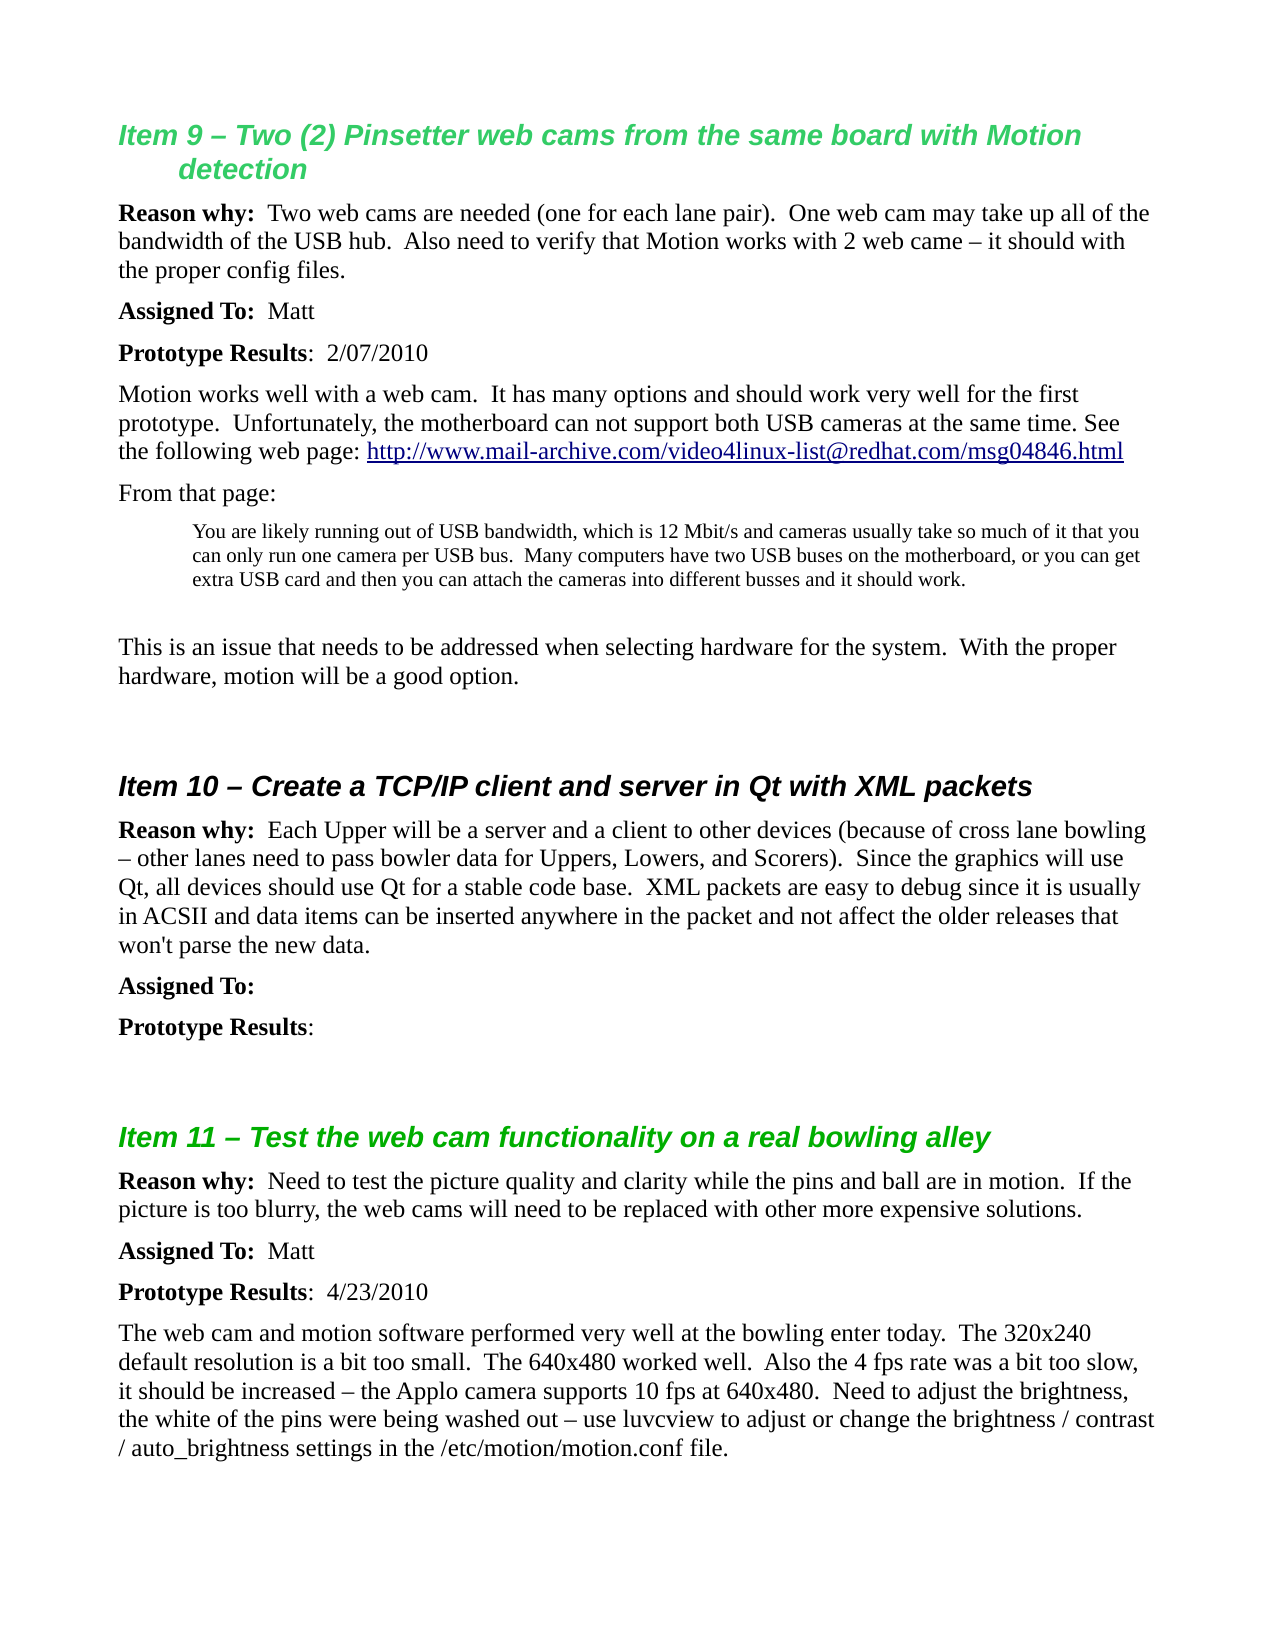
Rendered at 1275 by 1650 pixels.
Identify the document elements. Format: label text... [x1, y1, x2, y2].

text Prototype Results: 2/07/2010 [118, 338, 1157, 366]
text Reason why: Need to test the picture quality and clarity while the pins and ball are in motion. If the picture is too blurry, the web cams will need to be replaced with other more expensive solutions. [118, 1166, 1157, 1223]
text Reason why: Two web cams are needed (one for each lane pair). One web cam may take up all of the bandwidth of the USB hub. Also need to verify that Motion works with 2 web came – it should with the proper config files. [118, 198, 1157, 284]
text Motion works well with a web cam. It has many options and should work very well for the first prototype. Unfortunately, the motherboard can not support both USB cameras at the same time. See the following web page: http://www.mail-archive.com/video4linux-list@redhat.com/msg04846.html [118, 379, 1157, 465]
text This is an issue that needs to be addressed when selecting hardware for the system. With the proper hardware, motion will be a good option. [118, 632, 1157, 690]
text Prototype Results: [118, 1012, 1157, 1041]
text The web cam and motion software performed very well at the bowling enter today. The 320x240 default resolution is a bit too small. The 640x480 worked well. Also the 4 fps rate was a bit too slow, it should be increased – the Applo camera supports 10 fps at 640x480. Need to adjust the brightness, the white of the pins were being washed out – use luvcview to adjust or change the brightness / contrast / auto_brightness settings in the /etc/motion/motion.conf file. [118, 1318, 1157, 1462]
text Prototype Results: 4/23/2010 [118, 1277, 1157, 1306]
text Assigned To: [118, 971, 1157, 1000]
text Reason why: Each Upper will be a server and a client to other devices (because of cross lane bowling – other lanes need to pass bowler data for Uppers, Lowers, and Scorers). Since the graphics will use Qt, all devices should use Qt for a stable code base. XML packets are easy to debug since it is usually in ACSII and data items can be inserted anywhere in the packet and not affect the older releases that won't parse the new data. [118, 815, 1157, 958]
text You are likely running out of USB bandwidth, which is 12 Mbit/s and cameras usually take so much of it that you can only run one camera per USB bus. Many computers have two USB buses on the motherboard, or you can get extra USB card and then you can attach the cameras into different busses and it should work. [192, 519, 1157, 591]
subtitle Item 11 – Test the web cam functionality on a real bowling alley [118, 1120, 1157, 1153]
text From that page: [118, 478, 1157, 506]
subtitle Item 9 – Two (2) Pinsetter web cams from the same board with Motion detection [118, 118, 1157, 185]
subtitle Item 10 – Create a TCP/IP client and server in Qt with XML packets [118, 769, 1157, 802]
text Assigned To: Matt [118, 296, 1157, 325]
text Assigned To: Matt [118, 1236, 1157, 1264]
